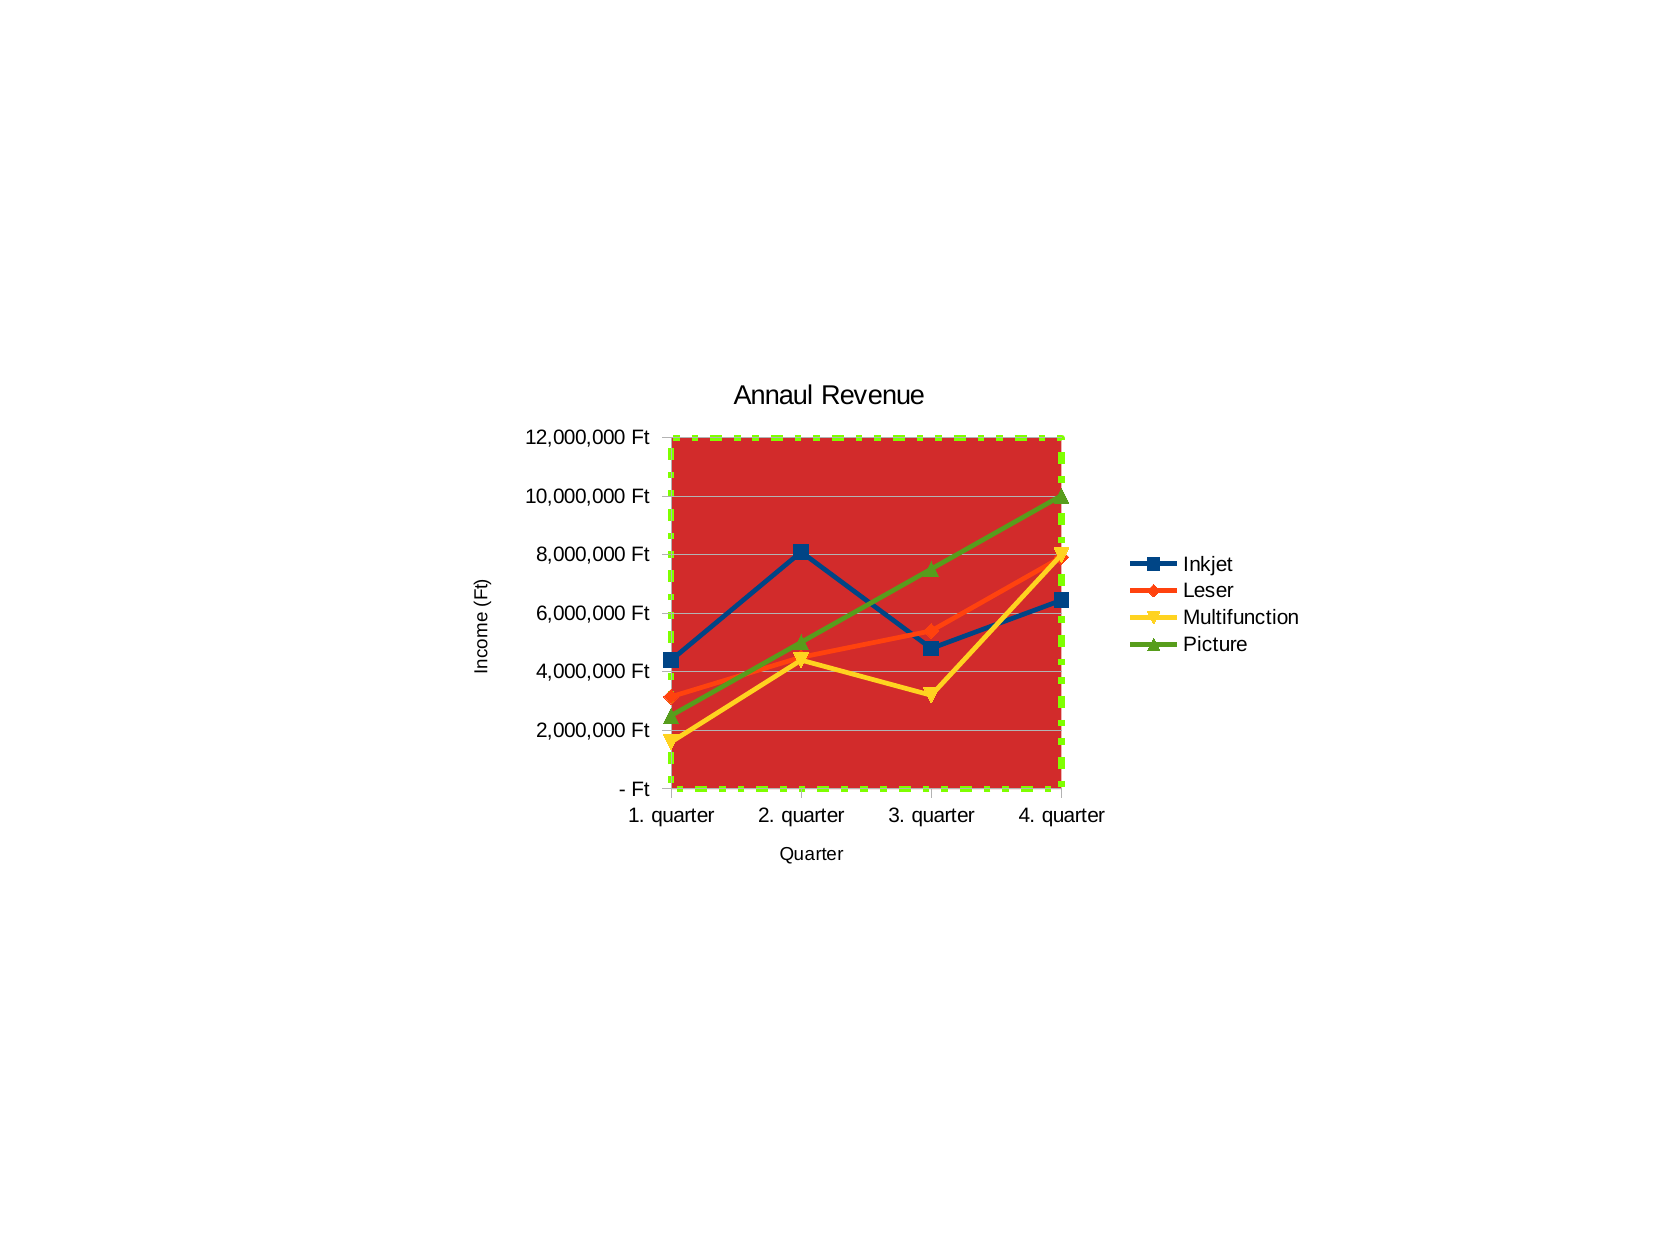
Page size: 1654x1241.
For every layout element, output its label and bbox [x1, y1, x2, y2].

chart [297, 354, 1361, 887]
